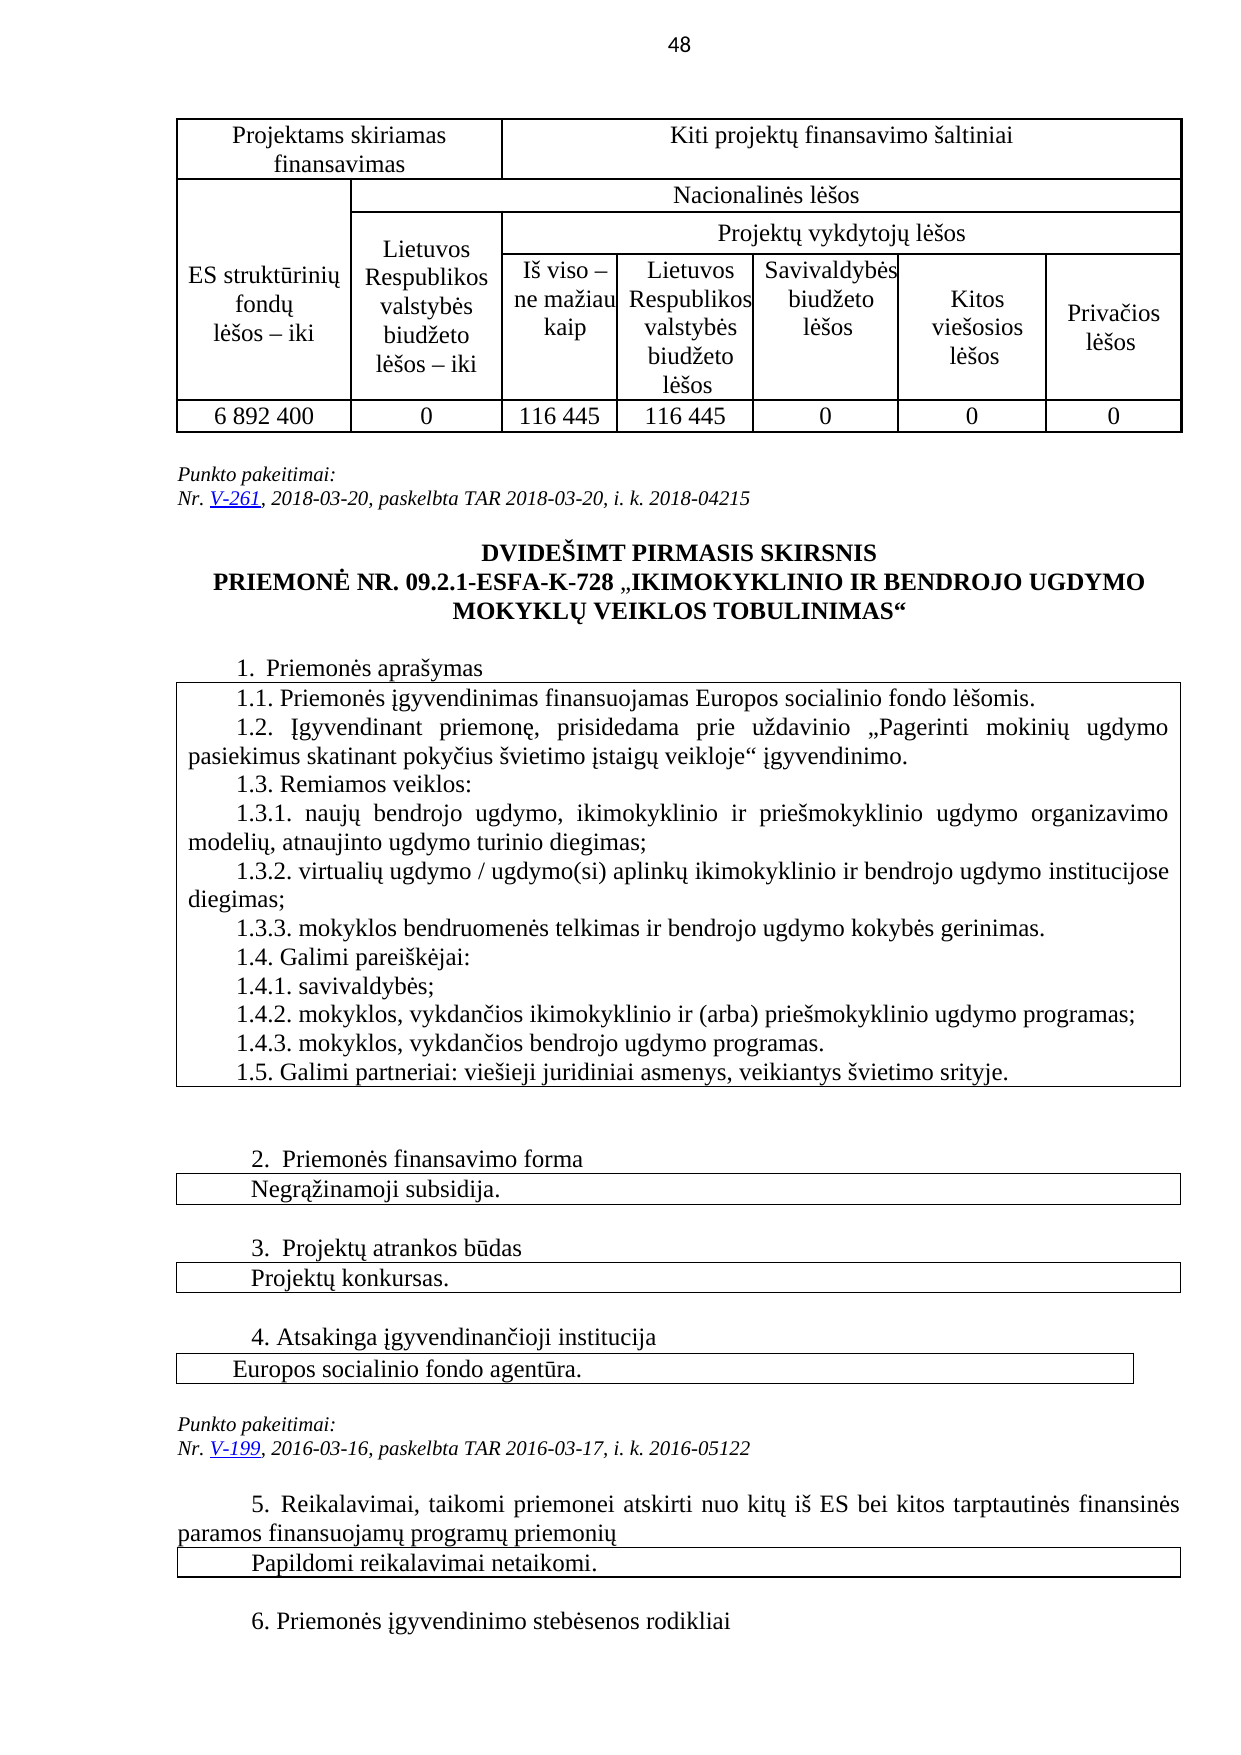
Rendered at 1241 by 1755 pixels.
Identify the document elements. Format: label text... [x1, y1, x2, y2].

table_cell Privačios lėšos [1047, 255, 1180, 399]
text 5. Reikalavimai, taikomi priemonei atskirti nuo kitų iš ES bei kitos tarptautinės finansinės paramos finansuojamų programų priemonių [177, 1489, 1181, 1547]
table_cell Savivaldybės biudžeto lėšos [754, 255, 897, 399]
text 2. Priemonės finansavimo forma [251, 1144, 1181, 1173]
text 4. Atsakinga įgyvendinančioji institucija [251, 1322, 1181, 1350]
table_header Kiti projektų finansavimo šaltiniai [503, 120, 1180, 178]
table_header 1.1. Priemonės įgyvendinimas finansuojamas Europos socialinio fondo lėšomis. [177, 683, 1180, 712]
text Nr. V-261, 2018-03-20, paskelbta TAR 2018-03-20, i. k. 2018-04215 [177, 486, 1181, 510]
table_cell 0 [1047, 401, 1180, 431]
table_cell Projektų vykdytojų lėšos [503, 213, 1180, 253]
text 3. Projektų atrankos būdas [251, 1233, 1181, 1262]
table_cell 116 445 [618, 401, 752, 431]
table_cell Lietuvos Respublikos valstybės biudžeto lėšos [618, 255, 752, 399]
text 1. Priemonės aprašymas [236, 653, 1181, 682]
table_cell Iš viso – ne mažiau kaip [503, 255, 616, 399]
table_cell 1.4. Galimi pareiškėjai: 1.4.1. savivaldybės; 1.4.2. mokyklos, vykdančios ikimokyklinio ir (arba) priešmokyklinio ugdymo programas; 1.4.3. mokyklos, vykdančios bendrojo ugdymo programas. [177, 942, 1180, 1057]
table_header Projektų konkursas. [177, 1263, 1180, 1292]
text Nr. V-199, 2016-03-16, paskelbta TAR 2016-03-17, i. k. 2016-05122 [177, 1436, 1181, 1460]
text DVIDEŠIMT PIRMASIS SKIRSNIS [177, 538, 1181, 567]
table_cell ES struktūrinių fondų lėšos – iki [178, 180, 350, 399]
table_cell 0 [899, 401, 1045, 431]
table_cell 1.2. Įgyvendinant priemonę, prisidedama prie uždavinio „Pagerinti mokinių ugdymo pasiekimus skatinant pokyčius švietimo įstaigų veikloje“ įgyvendinimo. [177, 712, 1180, 769]
table_cell Nacionalinės lėšos [352, 180, 1180, 211]
table_cell Kitos viešosios lėšos [899, 255, 1045, 399]
table_cell Lietuvos Respublikos valstybės biudžeto lėšos – iki [352, 213, 501, 399]
table_cell 0 [352, 401, 501, 431]
table_header Europos socialinio fondo agentūra. [177, 1354, 1133, 1382]
table_header Negrąžinamoji subsidija. [177, 1174, 1180, 1203]
table_header Papildomi reikalavimai netaikomi. [178, 1548, 1180, 1576]
table_cell 6 892 400 [178, 401, 350, 431]
text PRIEMONĖ NR. 09.2.1-ESFA-K-728 „IKIMOKYKLINIO IR BENDROJO UGDYMO MOKYKLŲ VEIKLOS TOBULINIMAS“ [177, 567, 1181, 625]
table_header Projektams skiriamas finansavimas [178, 120, 501, 178]
text Punkto pakeitimai: [177, 462, 1181, 486]
text 6. Priemonės įgyvendinimo stebėsenos rodikliai [251, 1606, 1181, 1635]
table_cell 0 [754, 401, 897, 431]
table_cell 1.5. Galimi partneriai: viešieji juridiniai asmenys, veikiantys švietimo srityje. [177, 1057, 1180, 1086]
table_cell 116 445 [503, 401, 616, 431]
text Punkto pakeitimai: [177, 1412, 1181, 1436]
table_cell 1.3. Remiamos veiklos: 1.3.1. naujų bendrojo ugdymo, ikimokyklinio ir priešmokyklinio ugdymo organizavimo modelių, atnaujinto ugdymo turinio diegimas; 1.3.2. virtualių ugdymo / ugdymo(si) aplinkų ikimokyklinio ir bendrojo ugdymo institucijose diegimas; 1.3.3. mokyklos bendruomenės telkimas ir bendrojo ugdymo kokybės gerinimas. [177, 770, 1180, 942]
